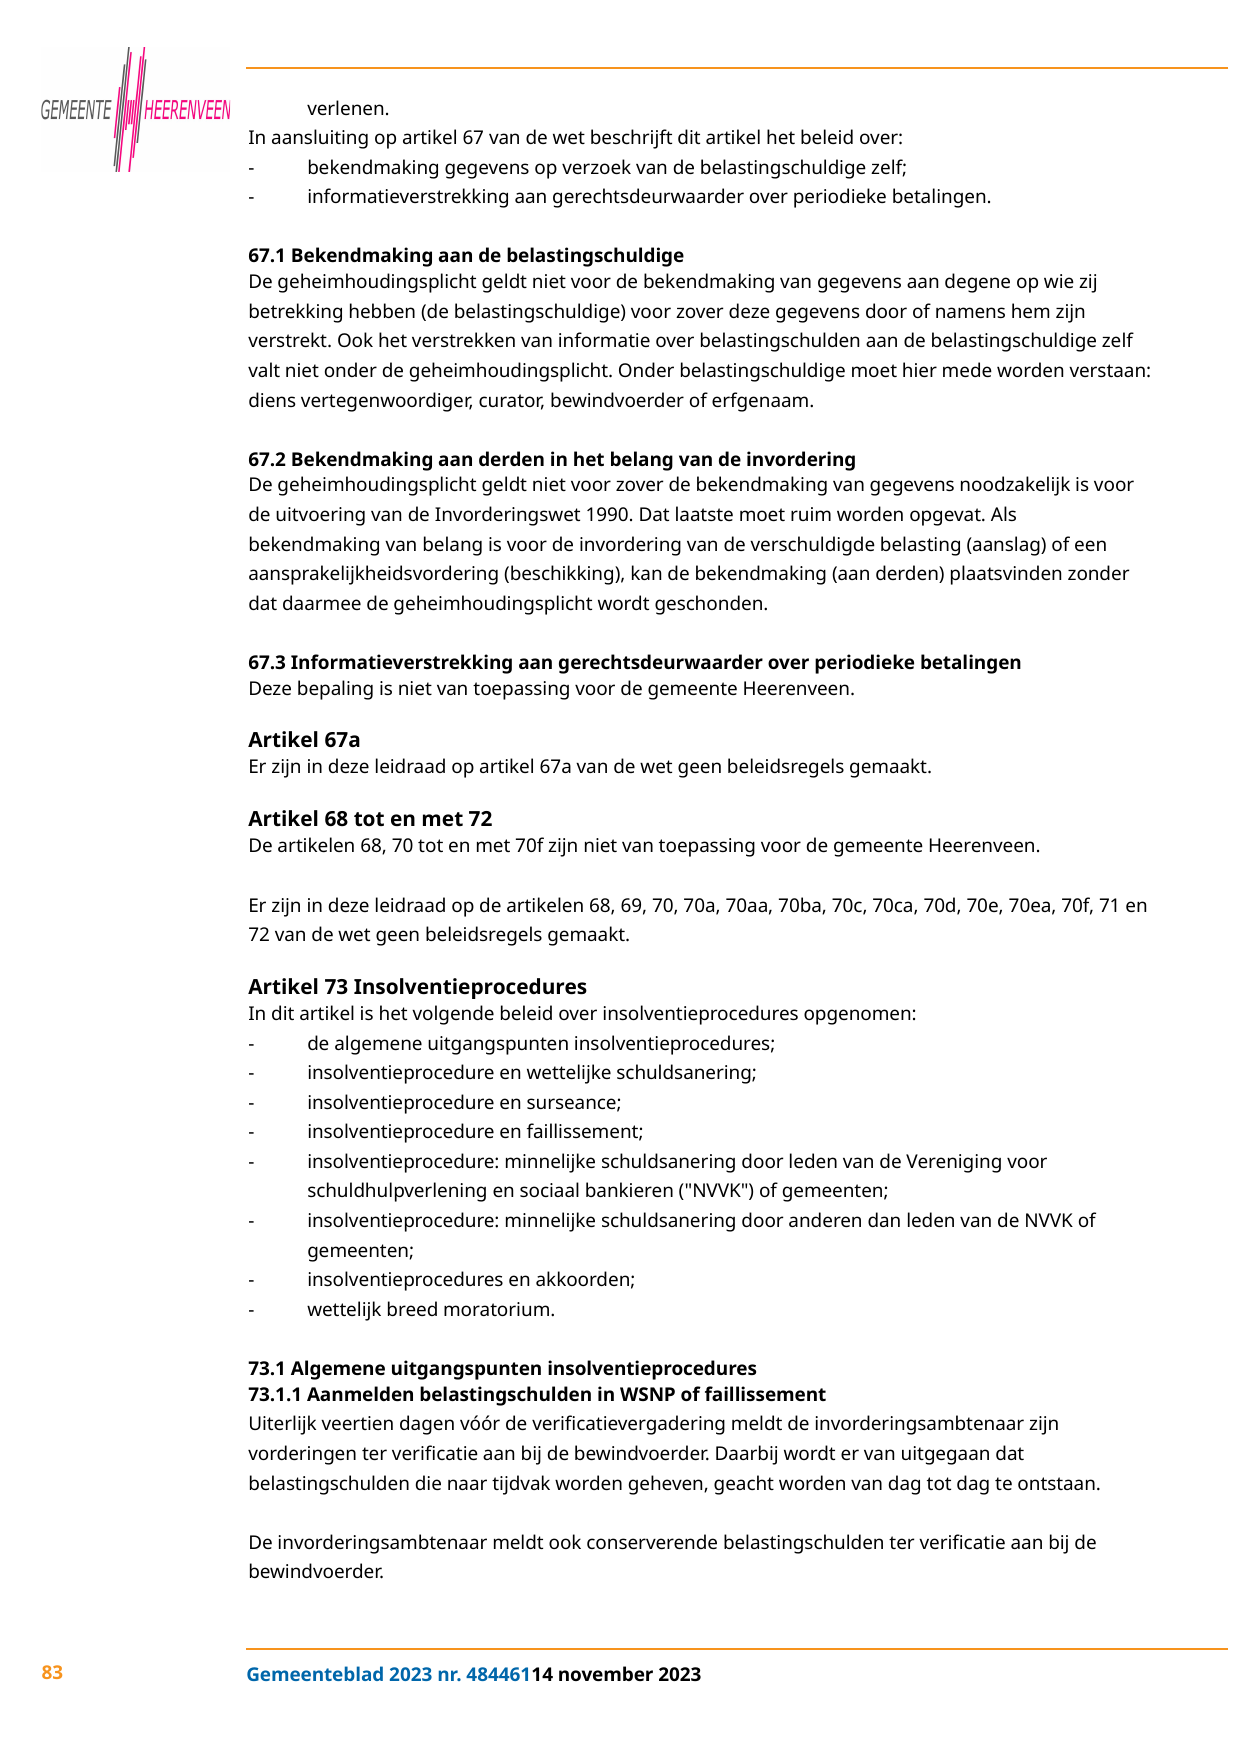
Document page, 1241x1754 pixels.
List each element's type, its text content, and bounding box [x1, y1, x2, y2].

list bekendmaking gegevens op verzoek van de belastingschuldige zelf; [248, 154, 1152, 180]
list insolventieprocedure: minnelijke schuldsanering door anderen dan leden van de NVVK of gemeenten; [248, 1207, 1152, 1263]
text In dit artikel is het volgende beleid over insolventieprocedures opgenomen: [248, 1000, 1152, 1026]
text 73.1.1 Aanmelden belastingschulden in WSNP of faillissement [248, 1381, 1152, 1407]
list informatieverstrekking aan gerechtsdeurwaarder over periodieke betalingen. [248, 183, 1152, 209]
text Uiterlijk veertien dagen vóór de verificatievergadering meldt de invorderingsambtenaar zijn vorderingen ter verificatie aan bij de bewindvoerder. Daarbij wordt er van uitgegaan dat belastingschulden die naar tijdvak worden geheven, geacht worden van dag tot dag te ontstaan. [248, 1411, 1152, 1495]
list insolventieprocedures en akkoorden; [248, 1266, 1152, 1292]
text De invorderingsambtenaar meldt ook conserverende belastingschulden ter verificatie aan bij de bewindvoerder. [248, 1529, 1152, 1584]
picture [41, 47, 231, 172]
text 67.2 Bekendmaking aan derden in het belang van de invordering [248, 446, 1152, 472]
text De artikelen 68, 70 tot en met 70f zijn niet van toepassing voor de gemeente Heerenveen. [248, 833, 1152, 858]
list wettelijk breed moratorium. [248, 1296, 1152, 1322]
text Deze bepaling is niet van toepassing voor de gemeente Heerenveen. [248, 675, 1152, 701]
text Artikel 73 Insolventieprocedures [248, 972, 1152, 1000]
list verlenen. [248, 95, 1152, 121]
text 67.3 Informatieverstrekking aan gerechtsdeurwaarder over periodieke betalingen [248, 649, 1152, 675]
list insolventieprocedure: minnelijke schuldsanering door leden van de Vereniging voor schuldhulpverlening en sociaal bankieren ("NVVK") of gemeenten; [248, 1148, 1152, 1203]
list insolventieprocedure en faillissement; [248, 1118, 1152, 1144]
text 73.1 Algemene uitgangspunten insolventieprocedures [248, 1355, 1152, 1381]
text 67.1 Bekendmaking aan de belastingschuldige [248, 243, 1152, 268]
text De geheimhoudingsplicht geldt niet voor zover de bekendmaking van gegevens noodzakelijk is voor de uitvoering van de Invorderingswet 1990. Dat laatste moet ruim worden opgevat. Als bekendmaking van belang is voor de invordering van de verschuldigde belasting (aanslag) of een aansprakelijkheidsvordering (beschikking), kan de bekendmaking (aan derden) plaatsvinden zonder dat daarmee de geheimhoudingsplicht wordt geschonden. [248, 472, 1152, 616]
list insolventieprocedure en surseance; [248, 1089, 1152, 1115]
text Artikel 68 tot en met 72 [248, 804, 1152, 833]
text Er zijn in deze leidraad op de artikelen 68, 69, 70, 70a, 70aa, 70ba, 70c, 70ca, 70d, 70e, 70ea, 70f, 71 en 72 van de wet geen beleidsregels gemaakt. [248, 892, 1152, 947]
text Artikel 67a [248, 725, 1152, 754]
list insolventieprocedure en wettelijke schuldsanering; [248, 1059, 1152, 1085]
text In aansluiting op artikel 67 van de wet beschrijft dit artikel het beleid over: [248, 124, 1152, 150]
text Er zijn in deze leidraad op artikel 67a van de wet geen beleidsregels gemaakt. [248, 754, 1152, 779]
list de algemene uitgangspunten insolventieprocedures; [248, 1030, 1152, 1056]
text De geheimhoudingsplicht geldt niet voor de bekendmaking van gegevens aan degene op wie zij betrekking hebben (de belastingschuldige) voor zover deze gegevens door of namens hem zijn verstrekt. Ook het verstrekken van informatie over belastingschulden aan de belastingschuldige zelf valt niet onder de geheimhoudingsplicht. Onder belastingschuldige moet hier mede worden verstaan: diens vertegenwoordiger, curator, bewindvoerder of erfgenaam. [248, 268, 1152, 412]
